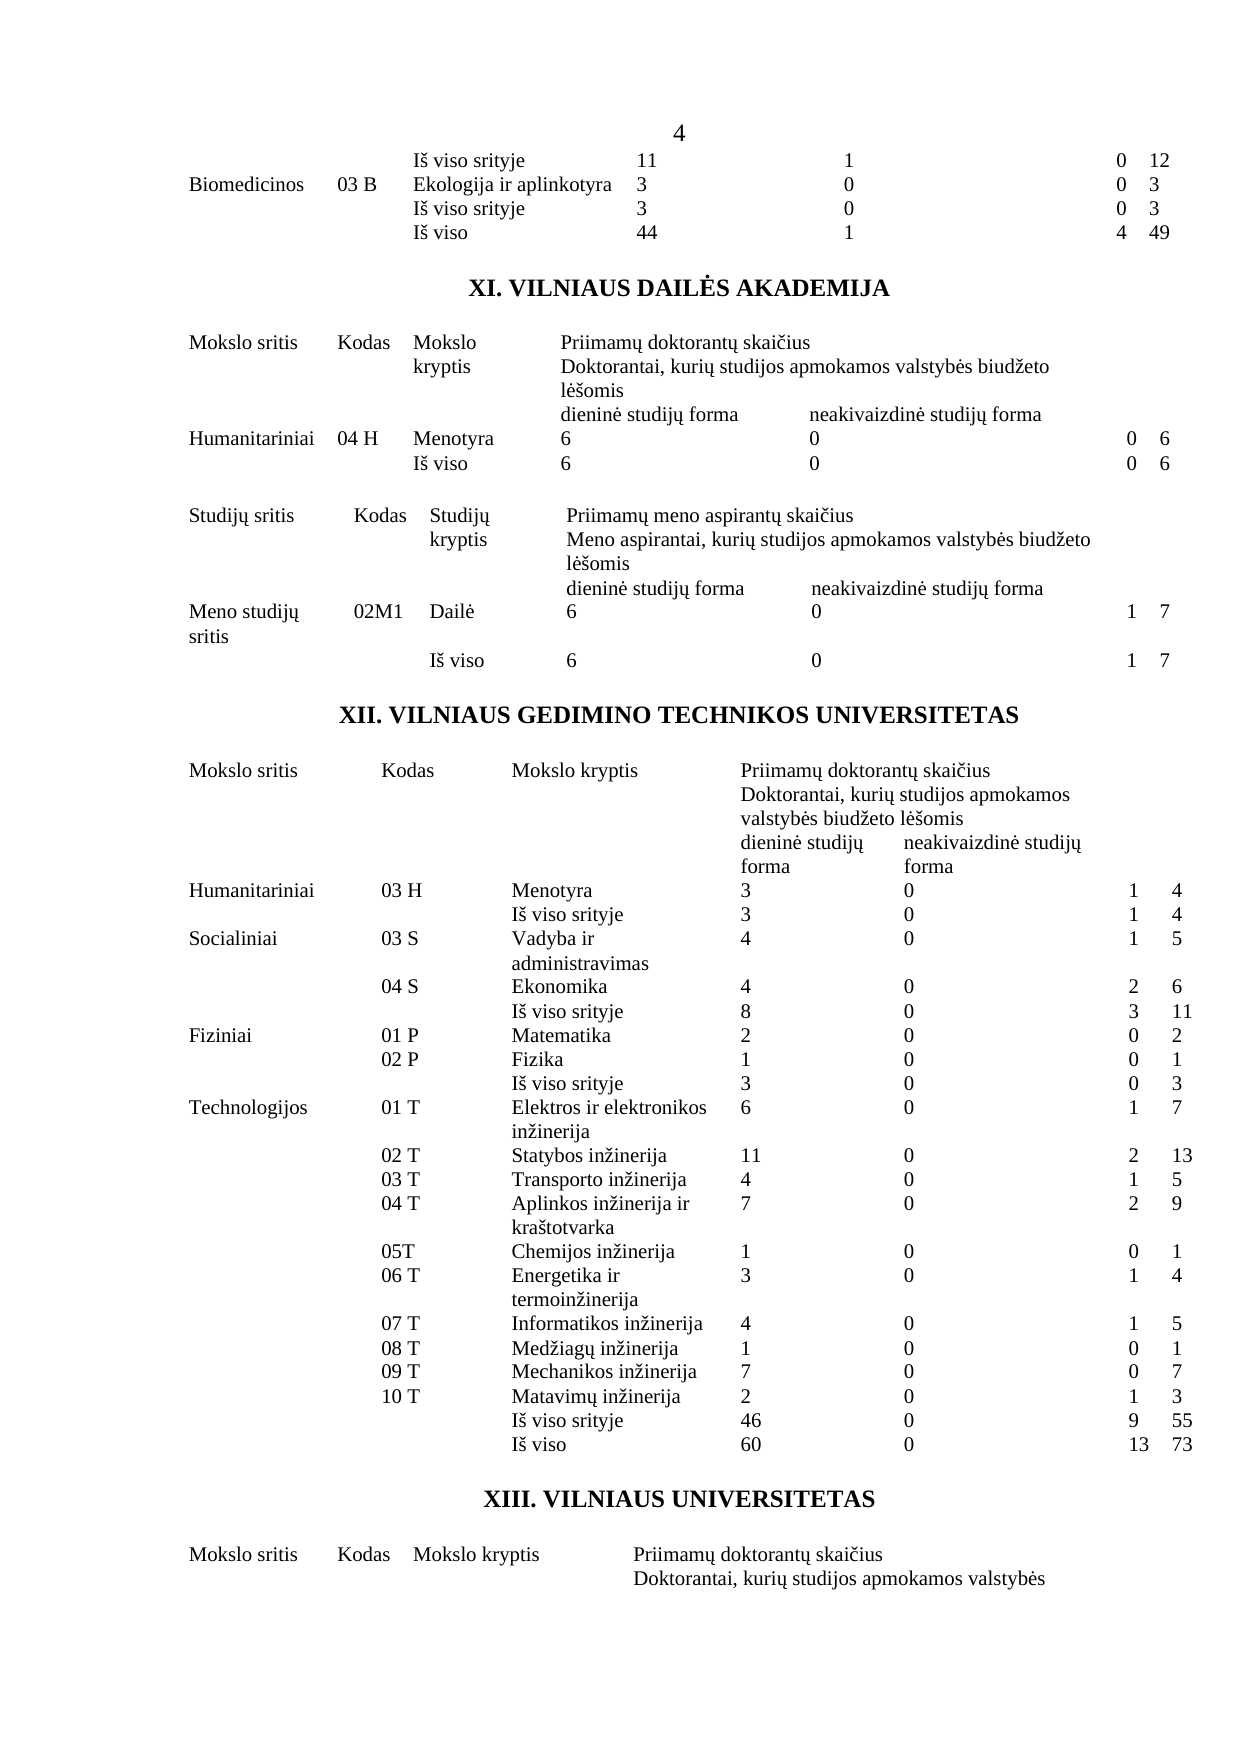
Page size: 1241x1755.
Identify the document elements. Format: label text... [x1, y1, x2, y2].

table_cell 1 [1160, 1335, 1204, 1359]
table_cell 0 [1115, 426, 1148, 450]
table_cell Medžiagų inžinerija [500, 1335, 729, 1359]
table_cell 1 [833, 220, 1105, 244]
table_cell 49 [1138, 220, 1181, 244]
table_cell Iš viso [402, 450, 549, 474]
table_cell Iš viso [402, 220, 625, 244]
table_cell Chemijos inžinerija [500, 1239, 729, 1263]
table_cell [177, 1384, 370, 1408]
table_cell [370, 1408, 500, 1432]
table_cell [326, 196, 402, 220]
table_cell neakivaizdinė studijų forma [893, 830, 1117, 878]
table_cell [1115, 354, 1148, 402]
table_cell 0 [893, 926, 1117, 974]
table_cell 13 [1117, 1432, 1160, 1456]
table_cell 4 [729, 975, 892, 998]
table_cell 1 [1115, 648, 1148, 672]
table_cell 7 [729, 1360, 892, 1383]
table_cell Energetika ir termoinžinerija [500, 1263, 729, 1311]
table_cell [177, 1191, 370, 1239]
table_cell 0 [893, 999, 1117, 1023]
table_cell 0 [1105, 148, 1138, 172]
table_cell 0 [1117, 1023, 1160, 1047]
table_cell 60 [729, 1432, 892, 1456]
table_cell 08 T [370, 1335, 500, 1359]
table_cell Biomedicinos [177, 172, 326, 196]
table_cell 3 [729, 1263, 892, 1311]
table_cell 1 [1117, 1167, 1160, 1191]
table_cell 4 [729, 1167, 892, 1191]
table_cell Dailė [418, 600, 555, 648]
table_cell Humanitariniai [177, 878, 370, 902]
table_cell 04 S [370, 975, 500, 998]
table_cell 4 [1160, 1263, 1204, 1311]
table_cell 6 [729, 1095, 892, 1143]
table_cell 55 [1160, 1408, 1204, 1432]
table_cell [1148, 527, 1181, 575]
table_cell 1 [1117, 902, 1160, 926]
table_cell 0 [893, 1191, 1117, 1239]
table_cell 3 [729, 878, 892, 902]
table_cell Doktorantai, kurių studijos apmokamos valstybės biudžeto lėšomis [549, 354, 1115, 402]
table_cell [177, 1360, 370, 1383]
table_cell 6 [549, 426, 798, 450]
table_cell dieninė studijų forma [549, 402, 798, 426]
table_cell 2 [1117, 1143, 1160, 1167]
table_cell 0 [893, 1047, 1117, 1071]
table_cell 0 [893, 1360, 1117, 1383]
table_cell 04 T [370, 1191, 500, 1239]
table_cell [1148, 354, 1181, 402]
table_cell 3 [1117, 999, 1160, 1023]
table_cell [177, 975, 370, 998]
table_cell 2 [1117, 1191, 1160, 1239]
table_cell neakivaizdinė studijų forma [800, 575, 1115, 599]
table_cell 0 [893, 1408, 1117, 1432]
table_cell [1115, 402, 1148, 426]
table_cell [370, 1071, 500, 1095]
text XI. VILNIAUS DAILĖS AKADEMIJA [177, 273, 1181, 301]
table_cell 8 [729, 999, 892, 1023]
table_cell 12 [1138, 148, 1181, 172]
table_cell dieninė studijų forma [555, 575, 800, 599]
table_cell 03 S [370, 926, 500, 974]
table_cell 3 [729, 1071, 892, 1095]
table_cell 0 [893, 1432, 1117, 1456]
table_cell Socialiniai [177, 926, 370, 974]
table_cell 3 [729, 902, 892, 926]
table_cell 0 [893, 1023, 1117, 1047]
table_cell 0 [893, 1095, 1117, 1143]
table_cell 7 [1148, 648, 1181, 672]
table_cell 0 [800, 600, 1115, 648]
table_cell 02 P [370, 1047, 500, 1071]
table_cell [177, 1432, 370, 1456]
table_cell [177, 1408, 370, 1432]
table_cell 6 [1148, 426, 1181, 450]
table_cell Iš viso srityje [500, 999, 729, 1023]
table_cell Technologijos [177, 1095, 370, 1143]
table_cell 11 [729, 1143, 892, 1167]
table_cell 1 [833, 148, 1105, 172]
table_cell 0 [833, 196, 1105, 220]
table_cell [177, 450, 326, 474]
table_cell 5 [1160, 926, 1204, 974]
table_cell 0 [893, 1167, 1117, 1191]
table_cell [1117, 782, 1160, 830]
table_cell [1115, 575, 1148, 599]
table_cell [177, 1263, 370, 1311]
table_cell 0 [893, 1311, 1117, 1335]
table_cell 46 [729, 1408, 892, 1432]
table_cell 0 [893, 1384, 1117, 1408]
table_cell Meno aspirantai, kurių studijos apmokamos valstybės biudžeto lėšomis [555, 527, 1115, 575]
table_cell [1160, 830, 1204, 878]
table_cell 03 T [370, 1167, 500, 1191]
table_cell 11 [625, 148, 832, 172]
table_cell Fizika [500, 1047, 729, 1071]
table_cell 0 [893, 975, 1117, 998]
table_cell 0 [1105, 196, 1138, 220]
table_cell Statybos inžinerija [500, 1143, 729, 1167]
table_cell [1084, 1566, 1127, 1590]
table_cell [177, 1167, 370, 1191]
table_cell Doktorantai, kurių studijos apmokamos valstybės [622, 1566, 1084, 1590]
table_cell 0 [893, 878, 1117, 902]
table_cell [177, 902, 370, 926]
table_cell Ekonomika [500, 975, 729, 998]
table_cell 0 [833, 172, 1105, 196]
table_cell [1160, 782, 1204, 830]
table_cell [177, 999, 370, 1023]
table_cell 5 [1160, 1167, 1204, 1191]
table_cell 01 T [370, 1095, 500, 1143]
table_cell 0 [798, 426, 1115, 450]
table_cell Iš viso srityje [402, 196, 625, 220]
table_cell 0 [893, 1071, 1117, 1095]
table_cell 9 [1117, 1408, 1160, 1432]
table_cell 1 [1117, 1263, 1160, 1311]
table_cell 1 [1117, 1384, 1160, 1408]
table_cell 2 [729, 1384, 892, 1408]
table_cell [1148, 402, 1181, 426]
table_header Kodas [326, 1542, 402, 1590]
table_cell [177, 196, 326, 220]
table_cell 6 [555, 600, 800, 648]
table_cell 7 [1160, 1095, 1204, 1143]
table_cell 4 [1160, 878, 1204, 902]
table_cell [370, 902, 500, 926]
table_cell 44 [625, 220, 832, 244]
table_cell Iš viso [500, 1432, 729, 1456]
table_cell [342, 648, 418, 672]
table_cell [177, 1239, 370, 1263]
table_cell 3 [625, 172, 832, 196]
table_cell [177, 1335, 370, 1359]
table_cell [177, 1311, 370, 1335]
table_cell 1 [1117, 878, 1160, 902]
table_cell 13 [1160, 1143, 1204, 1167]
table_cell [177, 1047, 370, 1071]
table_cell [326, 220, 402, 244]
text XIII. VILNIAUS UNIVERSITETAS [177, 1484, 1181, 1513]
table_cell 1 [729, 1335, 892, 1359]
table_cell 0 [1117, 1071, 1160, 1095]
table_cell 06 T [370, 1263, 500, 1311]
table_cell 7 [729, 1191, 892, 1239]
table_header Priimamų doktorantų skaičius [622, 1542, 1181, 1566]
table_cell 0 [893, 1335, 1117, 1359]
table_cell 3 [625, 196, 832, 220]
table_cell Humanitariniai [177, 426, 326, 450]
table_cell [1115, 527, 1148, 575]
table_cell Elektros ir elektronikos inžinerija [500, 1095, 729, 1143]
table_cell 1 [1160, 1239, 1204, 1263]
table_header Mokslo sritis [177, 1542, 326, 1590]
table_cell 0 [893, 1143, 1117, 1167]
table_cell 10 T [370, 1384, 500, 1408]
table_cell Meno studijų sritis [177, 600, 342, 648]
table_cell 1 [729, 1047, 892, 1071]
table_header Studijų sritis [177, 503, 342, 599]
table_cell 7 [1160, 1360, 1204, 1383]
table_cell 6 [549, 450, 798, 474]
table_cell 0 [798, 450, 1115, 474]
table_cell dieninė studijų forma [729, 830, 892, 878]
table_header Priimamų doktorantų skaičius [729, 758, 1204, 782]
table_header Kodas [326, 330, 402, 426]
table_cell 4 [1160, 902, 1204, 926]
table_cell 1 [1117, 1311, 1160, 1335]
table_cell 0 [893, 1263, 1117, 1311]
table_cell 1 [729, 1239, 892, 1263]
table_cell 3 [1138, 172, 1181, 196]
table_cell 02 T [370, 1143, 500, 1167]
table_cell [1148, 575, 1181, 599]
table_cell [1127, 1566, 1181, 1590]
table_cell 6 [1160, 975, 1204, 998]
table_cell Transporto inžinerija [500, 1167, 729, 1191]
table_cell 1 [1117, 1095, 1160, 1143]
table_cell Iš viso srityje [402, 148, 625, 172]
table_cell [1117, 830, 1160, 878]
table_header Kodas [370, 758, 500, 878]
table_cell 3 [1160, 1071, 1204, 1095]
table_cell 2 [729, 1023, 892, 1047]
table_cell 0 [893, 902, 1117, 926]
table_header Mokslo kryptis [402, 330, 549, 426]
table_cell 04 H [326, 426, 402, 450]
table_cell [177, 148, 326, 172]
table_cell 2 [1117, 975, 1160, 998]
table_cell 3 [1160, 1384, 1204, 1408]
table_header Mokslo sritis [177, 330, 326, 426]
table_cell Iš viso srityje [500, 1071, 729, 1095]
table_cell Mechanikos inžinerija [500, 1360, 729, 1383]
table_header Priimamų meno aspirantų skaičius [555, 503, 1181, 527]
table_cell [370, 1432, 500, 1456]
table_cell Vadyba ir administravimas [500, 926, 729, 974]
table_cell Iš viso srityje [500, 1408, 729, 1432]
table_cell 7 [1148, 600, 1181, 648]
table_cell Fiziniai [177, 1023, 370, 1047]
table_cell 73 [1160, 1432, 1204, 1456]
table_cell 07 T [370, 1311, 500, 1335]
table_header Kodas [342, 503, 418, 599]
table_cell 0 [1117, 1047, 1160, 1071]
table_cell Aplinkos inžinerija ir kraštotvarka [500, 1191, 729, 1239]
table_cell [177, 648, 342, 672]
table_cell 09 T [370, 1360, 500, 1383]
table_cell Informatikos inžinerija [500, 1311, 729, 1335]
table_cell 0 [1117, 1360, 1160, 1383]
table_cell 11 [1160, 999, 1204, 1023]
table_cell 6 [1148, 450, 1181, 474]
table_header Studijų kryptis [418, 503, 555, 599]
table_cell 0 [1117, 1239, 1160, 1263]
table_cell 3 [1138, 196, 1181, 220]
table_cell 01 P [370, 1023, 500, 1047]
table_cell 5 [1160, 1311, 1204, 1335]
table_cell Menotyra [500, 878, 729, 902]
table_cell 6 [555, 648, 800, 672]
table_cell 1 [1115, 600, 1148, 648]
table_cell [177, 1143, 370, 1167]
text XII. VILNIAUS GEDIMINO TECHNIKOS UNIVERSITETAS [177, 700, 1181, 729]
table_header Mokslo sritis [177, 758, 370, 878]
table_cell [177, 220, 326, 244]
table_cell 1 [1117, 926, 1160, 974]
table_cell 9 [1160, 1191, 1204, 1239]
table_cell [326, 450, 402, 474]
table_header Mokslo kryptis [500, 758, 729, 878]
table_cell Doktorantai, kurių studijos apmokamos valstybės biudžeto lėšomis [729, 782, 1117, 830]
table_cell 03 H [370, 878, 500, 902]
table_cell 1 [1160, 1047, 1204, 1071]
table_cell 4 [729, 926, 892, 974]
table_cell 0 [800, 648, 1115, 672]
table_cell 0 [1105, 172, 1138, 196]
table_cell [177, 1071, 370, 1095]
table_cell Menotyra [402, 426, 549, 450]
table_cell 02M1 [342, 600, 418, 648]
table_cell 4 [1105, 220, 1138, 244]
table_cell Matavimų inžinerija [500, 1384, 729, 1408]
table_cell 0 [1115, 450, 1148, 474]
table_cell 0 [1117, 1335, 1160, 1359]
table_cell [370, 999, 500, 1023]
table_cell Iš viso srityje [500, 902, 729, 926]
table_cell Ekologija ir aplinkotyra [402, 172, 625, 196]
table_header Mokslo kryptis [402, 1542, 622, 1590]
table_cell 2 [1160, 1023, 1204, 1047]
table_cell 4 [729, 1311, 892, 1335]
table_cell 03 B [326, 172, 402, 196]
table_cell neakivaizdinė studijų forma [798, 402, 1115, 426]
table_cell Matematika [500, 1023, 729, 1047]
table_cell 0 [893, 1239, 1117, 1263]
table_header Priimamų doktorantų skaičius [549, 330, 1181, 354]
table_cell Iš viso [418, 648, 555, 672]
table_cell [326, 148, 402, 172]
table_cell 05T [370, 1239, 500, 1263]
